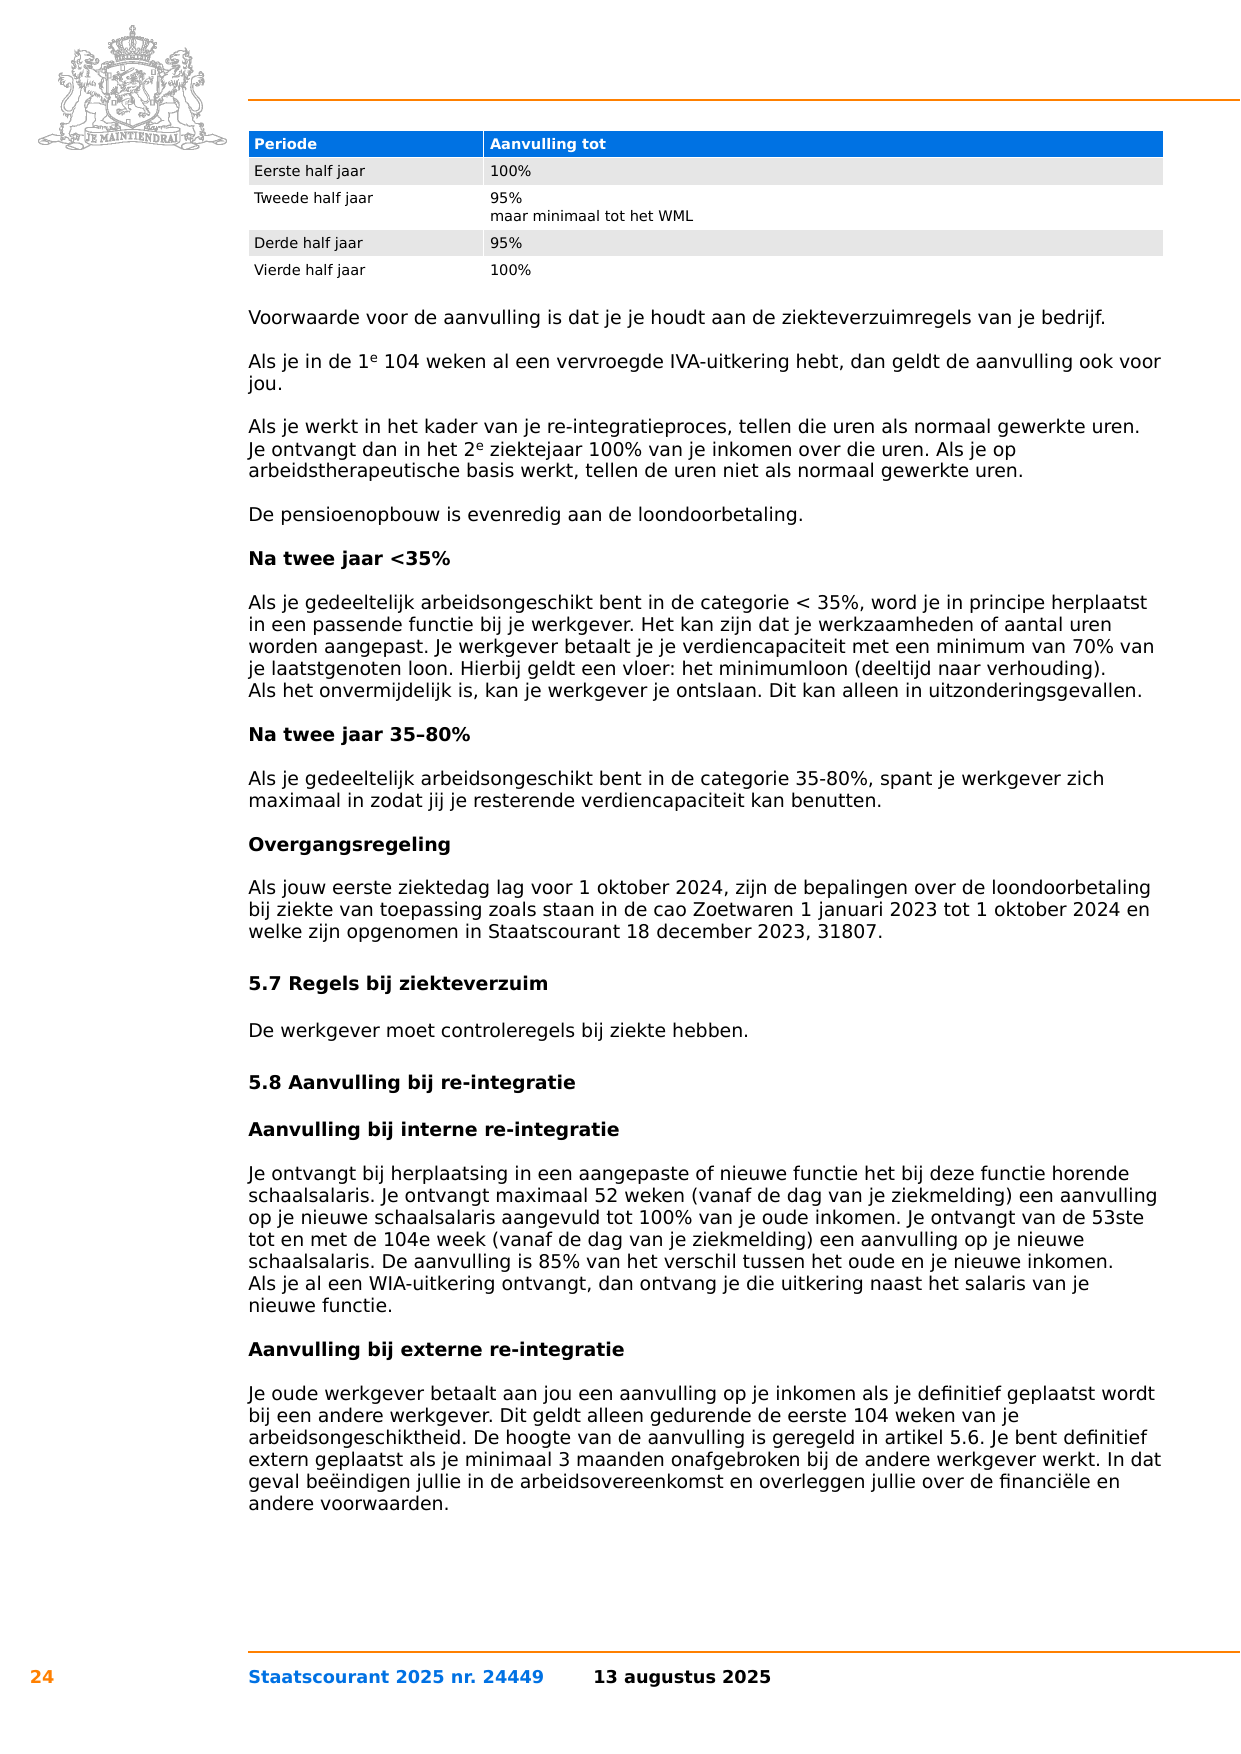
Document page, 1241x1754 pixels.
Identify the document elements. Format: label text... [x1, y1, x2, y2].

subtitle Na twee jaar 35–80% [248, 724, 1163, 746]
table_cell Eerste half jaar [249, 158, 483, 185]
text De pensioenopbouw is evenredig aan de loondoorbetaling. [248, 504, 1163, 526]
text Als je gedeeltelijk arbeidsongeschikt bent in de categorie 35-80%, spant je werkgever zich maximaal in zodat jij je resterende verdiencapaciteit kan benutten. [248, 768, 1163, 812]
subtitle 5.7 Regels bij ziekteverzuim [248, 973, 1163, 995]
text Als het onvermijdelijk is, kan je werkgever je ontslaan. Dit kan alleen in uitzonderingsgevallen. [248, 680, 1163, 702]
subtitle Aanvulling bij interne re-integratie [248, 1119, 1163, 1141]
text Je ontvangt bij herplaatsing in een aangepaste of nieuwe functie het bij deze functie horende schaalsalaris. Je ontvangt maximaal 52 weken (vanaf de dag van je ziekmelding) een aanvulling op je nieuwe schaalsalaris aangevuld tot 100% van je oude inkomen. Je ontvangt van de 53ste tot en met de 104e week (vanaf de dag van je ziekmelding) een aanvulling op je nieuwe schaalsalaris. De aanvulling is 85% van het verschil tussen het oude en je nieuwe inkomen. [248, 1163, 1163, 1273]
text Als je al een WIA-uitkering ontvangt, dan ontvang je die uitkering naast het salaris van je nieuwe functie. [248, 1273, 1163, 1317]
text Je oude werkgever betaalt aan jou een aanvulling op je inkomen als je definitief geplaatst wordt bij een andere werkgever. Dit geldt alleen gedurende de eerste 104 weken van je arbeidsongeschiktheid. De hoogte van de aanvulling is geregeld in artikel 5.6. Je bent definitief extern geplaatst als je minimaal 3 maanden onafgebroken bij de andere werkgever werkt. In dat geval beëindigen jullie in de arbeidsovereenkomst en overleggen jullie over de financiële en andere voorwaarden. [248, 1383, 1163, 1514]
subtitle Aanvulling bij externe re-integratie [248, 1339, 1163, 1361]
table_cell 100% [484, 158, 1163, 185]
table_cell 100% [484, 258, 1163, 284]
text Als je in de 1e 104 weken al een vervroegde IVA-uitkering hebt, dan geldt de aanvulling ook voor jou. [248, 351, 1163, 394]
subtitle Na twee jaar <35% [248, 548, 1163, 570]
table_header Aanvulling tot [484, 131, 1163, 157]
table_cell Derde half jaar [249, 230, 483, 256]
table_cell Tweede half jaar [249, 186, 483, 229]
subtitle Overgangsregeling [248, 833, 1163, 855]
text Voorwaarde voor de aanvulling is dat je je houdt aan de ziekteverzuimregels van je bedrijf. [248, 307, 1163, 329]
subtitle 5.8 Aanvulling bij re-integratie [248, 1072, 1163, 1094]
table_header Periode [249, 131, 483, 157]
text Als je gedeeltelijk arbeidsongeschikt bent in de categorie < 35%, word je in principe herplaatst in een passende functie bij je werkgever. Het kan zijn dat je werkzaamheden of aantal uren worden aangepast. Je werkgever betaalt je je verdiencapaciteit met een minimum van 70% van je laatstgenoten loon. Hierbij geldt een vloer: het minimumloon (deeltijd naar verhouding). [248, 592, 1163, 680]
table_cell 95% [484, 230, 1163, 256]
table_cell Vierde half jaar [249, 258, 483, 284]
text Als jouw eerste ziektedag lag voor 1 oktober 2024, zijn de bepalingen over de loondoorbetaling bij ziekte van toepassing zoals staan in de cao Zoetwaren 1 januari 2023 tot 1 oktober 2024 en welke zijn opgenomen in Staatscourant 18 december 2023, 31807. [248, 877, 1163, 943]
picture [38, 25, 227, 150]
text Als je werkt in het kader van je re-integratieproces, tellen die uren als normaal gewerkte uren. Je ontvangt dan in het 2e ziektejaar 100% van je inkomen over die uren. Als je op arbeidstherapeutische basis werkt, tellen de uren niet als normaal gewerkte uren. [248, 416, 1163, 482]
text De werkgever moet controleregels bij ziekte hebben. [248, 1020, 1163, 1042]
table_cell 95% maar minimaal tot het WML [484, 186, 1163, 229]
